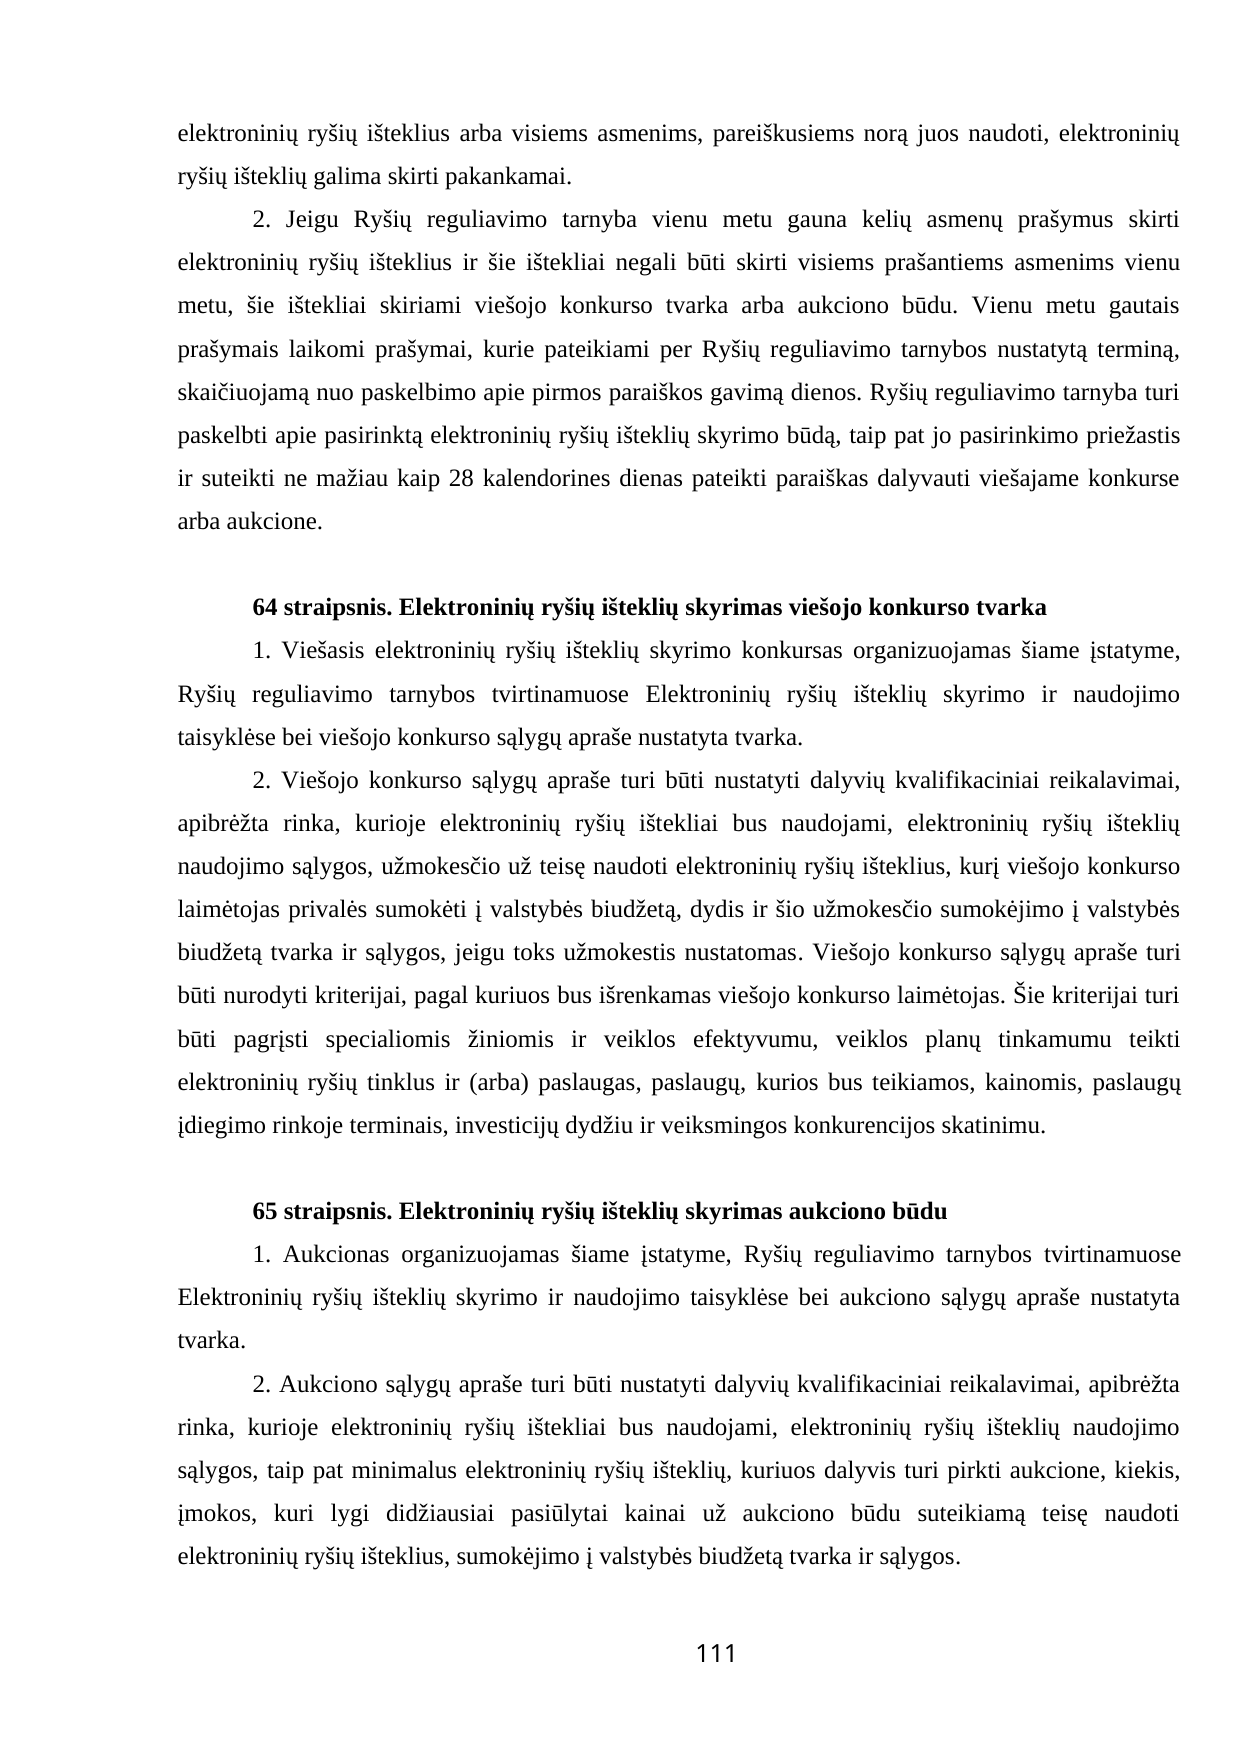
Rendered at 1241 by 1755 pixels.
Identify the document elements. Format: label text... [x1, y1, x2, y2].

text 2. Viešojo konkurso sąlygų apraše turi būti nustatyti dalyvių kvalifikaciniai reikalavimai, apibrėžta rinka, kurioje elektroninių ryšių ištekliai bus naudojami, elektroninių ryšių išteklių naudojimo sąlygos, užmokesčio už teisę naudoti elektroninių ryšių išteklius, kurį viešojo konkurso laimėtojas privalės sumokėti į valstybės biudžetą, dydis ir šio užmokesčio sumokėjimo į valstybės biudžetą tvarka ir sąlygos, jeigu toks užmokestis nustatomas. Viešojo konkurso sąlygų apraše turi būti nurodyti kriterijai, pagal kuriuos bus išrenkamas viešojo konkurso laimėtojas. Šie kriterijai turi būti pagrįsti specialiomis žiniomis ir veiklos efektyvumu, veiklos planų tinkamumu teikti elektroninių ryšių tinklus ir (arba) paslaugas, paslaugų, kurios bus teikiamos, kainomis, paslaugų įdiegimo rinkoje terminais, investicijų dydžiu ir veiksmingos konkurencijos skatinimu. [177, 765, 1181, 1139]
text 1. Viešasis elektroninių ryšių išteklių skyrimo konkursas organizuojamas šiame įstatyme, Ryšių reguliavimo tarnybos tvirtinamuose Elektroninių ryšių išteklių skyrimo ir naudojimo taisyklėse bei viešojo konkurso sąlygų apraše nustatyta tvarka. [177, 636, 1181, 751]
text 2. Jeigu Ryšių reguliavimo tarnyba vienu metu gauna kelių asmenų prašymus skirti elektroninių ryšių išteklius ir šie ištekliai negali būti skirti visiems prašantiems asmenims vienu metu, šie ištekliai skiriami viešojo konkurso tvarka arba aukciono būdu. Vienu metu gautais prašymais laikomi prašymai, kurie pateikiami per Ryšių reguliavimo tarnybos nustatytą terminą, skaičiuojamą nuo paskelbimo apie pirmos paraiškos gavimą dienos. Ryšių reguliavimo tarnyba turi paskelbti apie pasirinktą elektroninių ryšių išteklių skyrimo būdą, taip pat jo pasirinkimo priežastis ir suteikti ne mažiau kaip 28 kalendorines dienas pateikti paraiškas dalyvauti viešajame konkurse arba aukcione. [177, 204, 1181, 535]
text 64 straipsnis. Elektroninių ryšių išteklių skyrimas viešojo konkurso tvarka [177, 592, 1181, 621]
text 1. Aukcionas organizuojamas šiame įstatyme, Ryšių reguliavimo tarnybos tvirtinamuose Elektroninių ryšių išteklių skyrimo ir naudojimo taisyklėse bei aukciono sąlygų apraše nustatyta tvarka. [177, 1239, 1181, 1354]
text 65 straipsnis. Elektroninių ryšių išteklių skyrimas aukciono būdu [177, 1196, 1181, 1225]
text 2. Aukciono sąlygų apraše turi būti nustatyti dalyvių kvalifikaciniai reikalavimai, apibrėžta rinka, kurioje elektroninių ryšių ištekliai bus naudojami, elektroninių ryšių išteklių naudojimo sąlygos, taip pat minimalus elektroninių ryšių išteklių, kuriuos dalyvis turi pirkti aukcione, kiekis, įmokos, kuri lygi didžiausiai pasiūlytai kainai už aukciono būdu suteikiamą teisę naudoti elektroninių ryšių išteklius, sumokėjimo į valstybės biudžetą tvarka ir sąlygos. [177, 1369, 1181, 1570]
text elektroninių ryšių išteklius arba visiems asmenims, pareiškusiems norą juos naudoti, elektroninių ryšių išteklių galima skirti pakankamai. [177, 118, 1181, 190]
